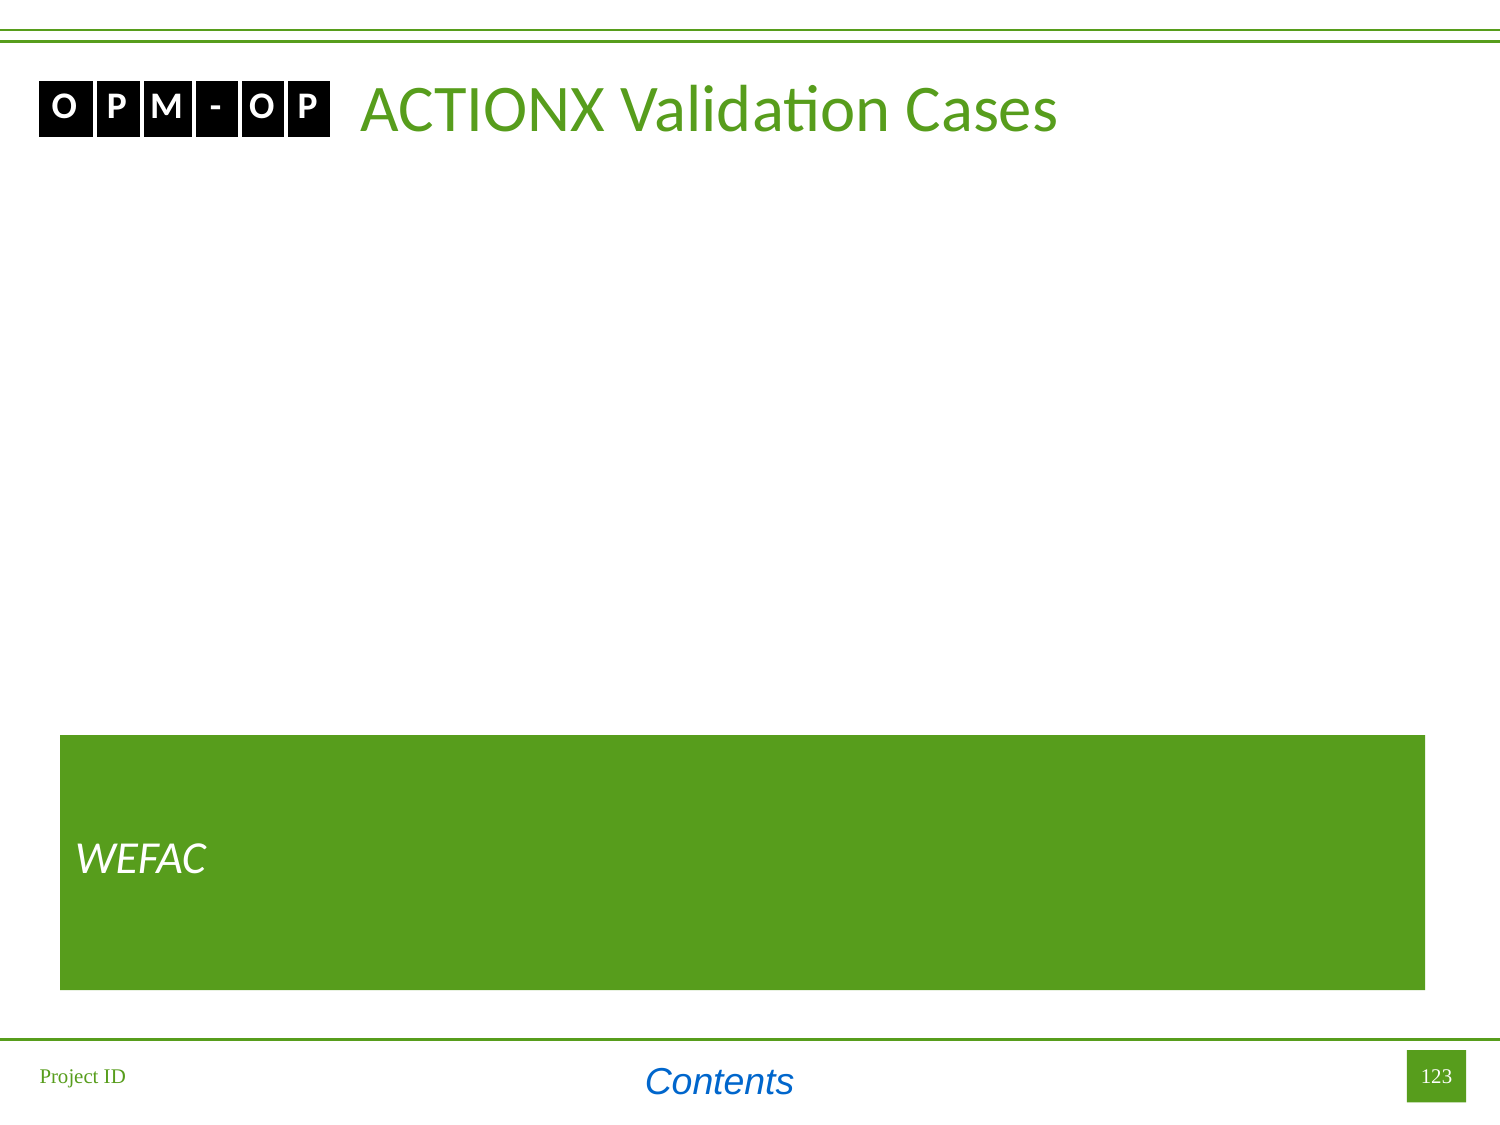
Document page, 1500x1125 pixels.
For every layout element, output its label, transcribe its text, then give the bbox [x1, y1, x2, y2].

list WEFAC [60, 735, 1426, 991]
title ACTIONX Validation Cases [360, 77, 1425, 153]
